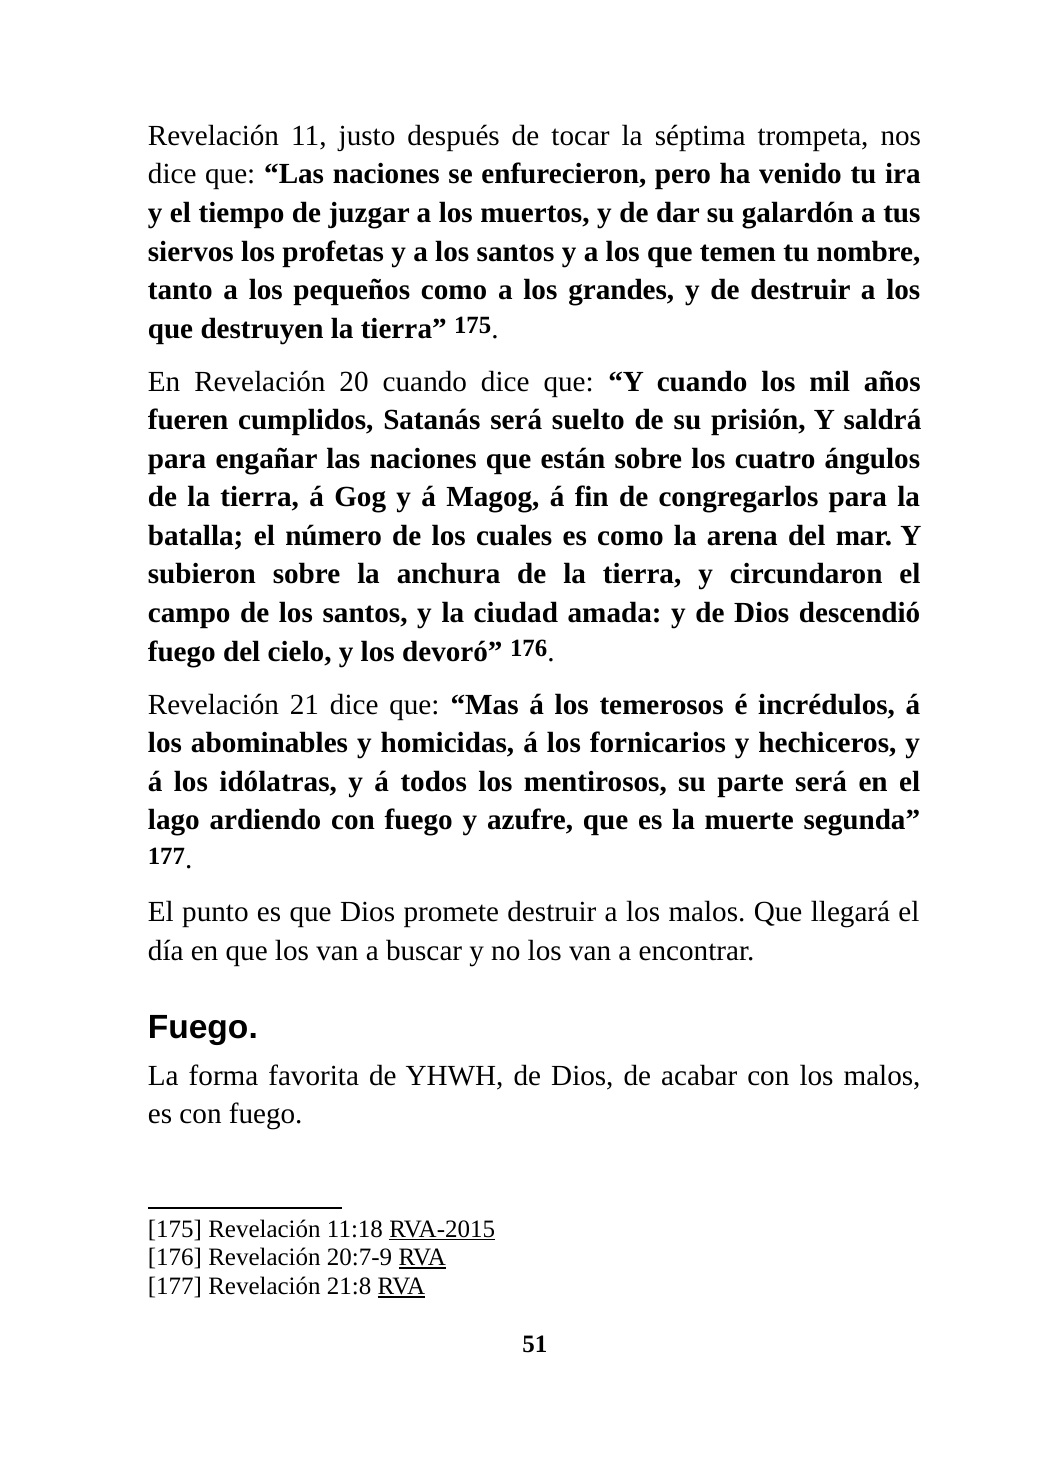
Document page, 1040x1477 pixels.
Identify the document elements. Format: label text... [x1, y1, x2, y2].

text En Revelación 20 cuando dice que: “Y cuando los mil años fueren cumplidos, Satanás será suelto de su prisión, Y saldrá para engañar las naciones que están sobre los cuatro ángulos de la tierra, á Gog y á Magog, á fin de congregarlos para la batalla; el número de los cuales es como la arena del mar. Y subieron sobre la anchura de la tierra, y circundaron el campo de los santos, y la ciudad amada: y de Dios descendió fuego del cielo, y los devoró” . [148, 364, 921, 667]
text Revelación 21:8 RVA [148, 1271, 921, 1300]
text Revelación 20:7-9 RVA [148, 1242, 921, 1271]
subtitle Fuego. [148, 1007, 921, 1045]
text Revelación 11, justo después de tocar la séptima trompeta, nos dice que: “Las naciones se enfurecieron, pero ha venido tu ira y el tiempo de juzgar a los muertos, y de dar su galardón a tus siervos los profetas y a los santos y a los que temen tu nombre, tanto a los pequeños como a los grandes, y de destruir a los que destruyen la tierra” . [148, 118, 921, 344]
text La forma favorita de YHWH, de Dios, de acabar con los malos, es con fuego. [148, 1058, 921, 1130]
text Revelación 21 dice que: “Mas á los temerosos é incrédulos, á los abominables y homicidas, á los fornicarios y hechiceros, y á los idólatras, y á todos los mentirosos, su parte será en el lago ardiendo con fuego y azufre, que es la muerte segunda” . [148, 687, 921, 874]
text Revelación 11:18 RVA-2015 [148, 1214, 921, 1242]
text El punto es que Dios promete destruir a los malos. Que llegará el día en que los van a buscar y no los van a encontrar. [148, 894, 921, 966]
